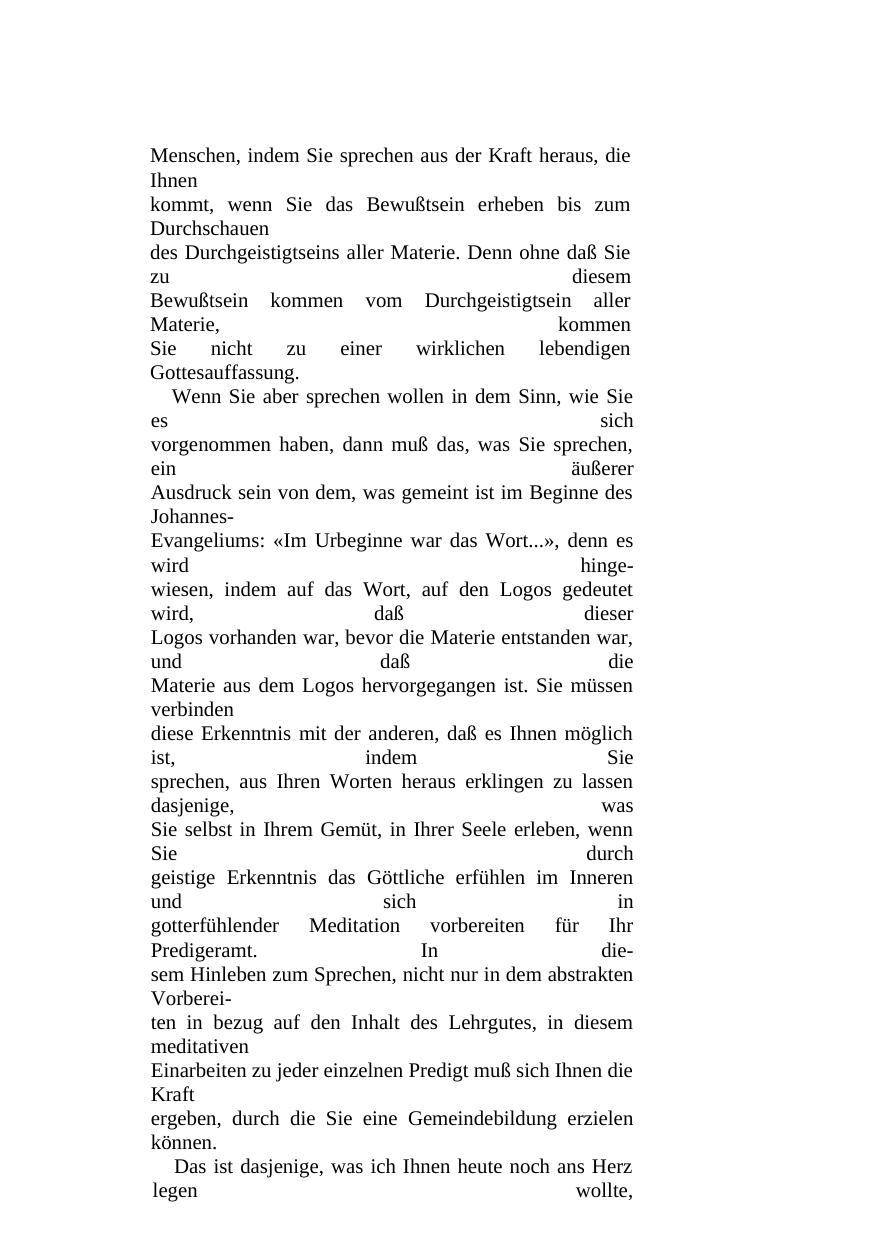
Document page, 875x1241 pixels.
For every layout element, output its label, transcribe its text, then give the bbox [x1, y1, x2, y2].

text Menschen, indem Sie sprechen aus der Kraft heraus, die Ihnen kommt, wenn Sie das Bewußtsein erheben bis zum Durchschauen des Durchgeistigtseins aller Materie. Denn ohne daß Sie zu diesem Bewußtsein kommen vom Durchgeistigtsein aller Materie, kommen Sie nicht zu einer wirklichen lebendigen Gottesauffassung. [150, 143, 631, 384]
text Wenn Sie aber sprechen wollen in dem Sinn, wie Sie es sich vorgenommen haben, dann muß das, was Sie sprechen, ein äußerer Ausdruck sein von dem, was gemeint ist im Beginne des Johannes- Evangeliums: «Im Urbeginne war das Wort...», denn es wird hinge- wiesen, indem auf das Wort, auf den Logos gedeutet wird, daß dieser Logos vorhanden war, bevor die Materie entstanden war, und daß die Materie aus dem Logos hervorgegangen ist. Sie müssen verbinden diese Erkenntnis mit der anderen, daß es Ihnen möglich ist, indem Sie sprechen, aus Ihren Worten heraus erklingen zu lassen dasjenige, was Sie selbst in Ihrem Gemüt, in Ihrer Seele erleben, wenn Sie durch geistige Erkenntnis das Göttliche erfühlen im Inneren und sich in gotterfühlender Meditation vorbereiten für Ihr Predigeramt. In die- sem Hinleben zum Sprechen, nicht nur in dem abstrakten Vorberei- ten in bezug auf den Inhalt des Lehrgutes, in diesem meditativen Einarbeiten zu jeder einzelnen Predigt muß sich Ihnen die Kraft ergeben, durch die Sie eine Gemeindebildung erzielen können. [151, 384, 633, 1154]
text Das ist dasjenige, was ich Ihnen heute noch ans Herz legen wollte, [152, 1154, 633, 1202]
